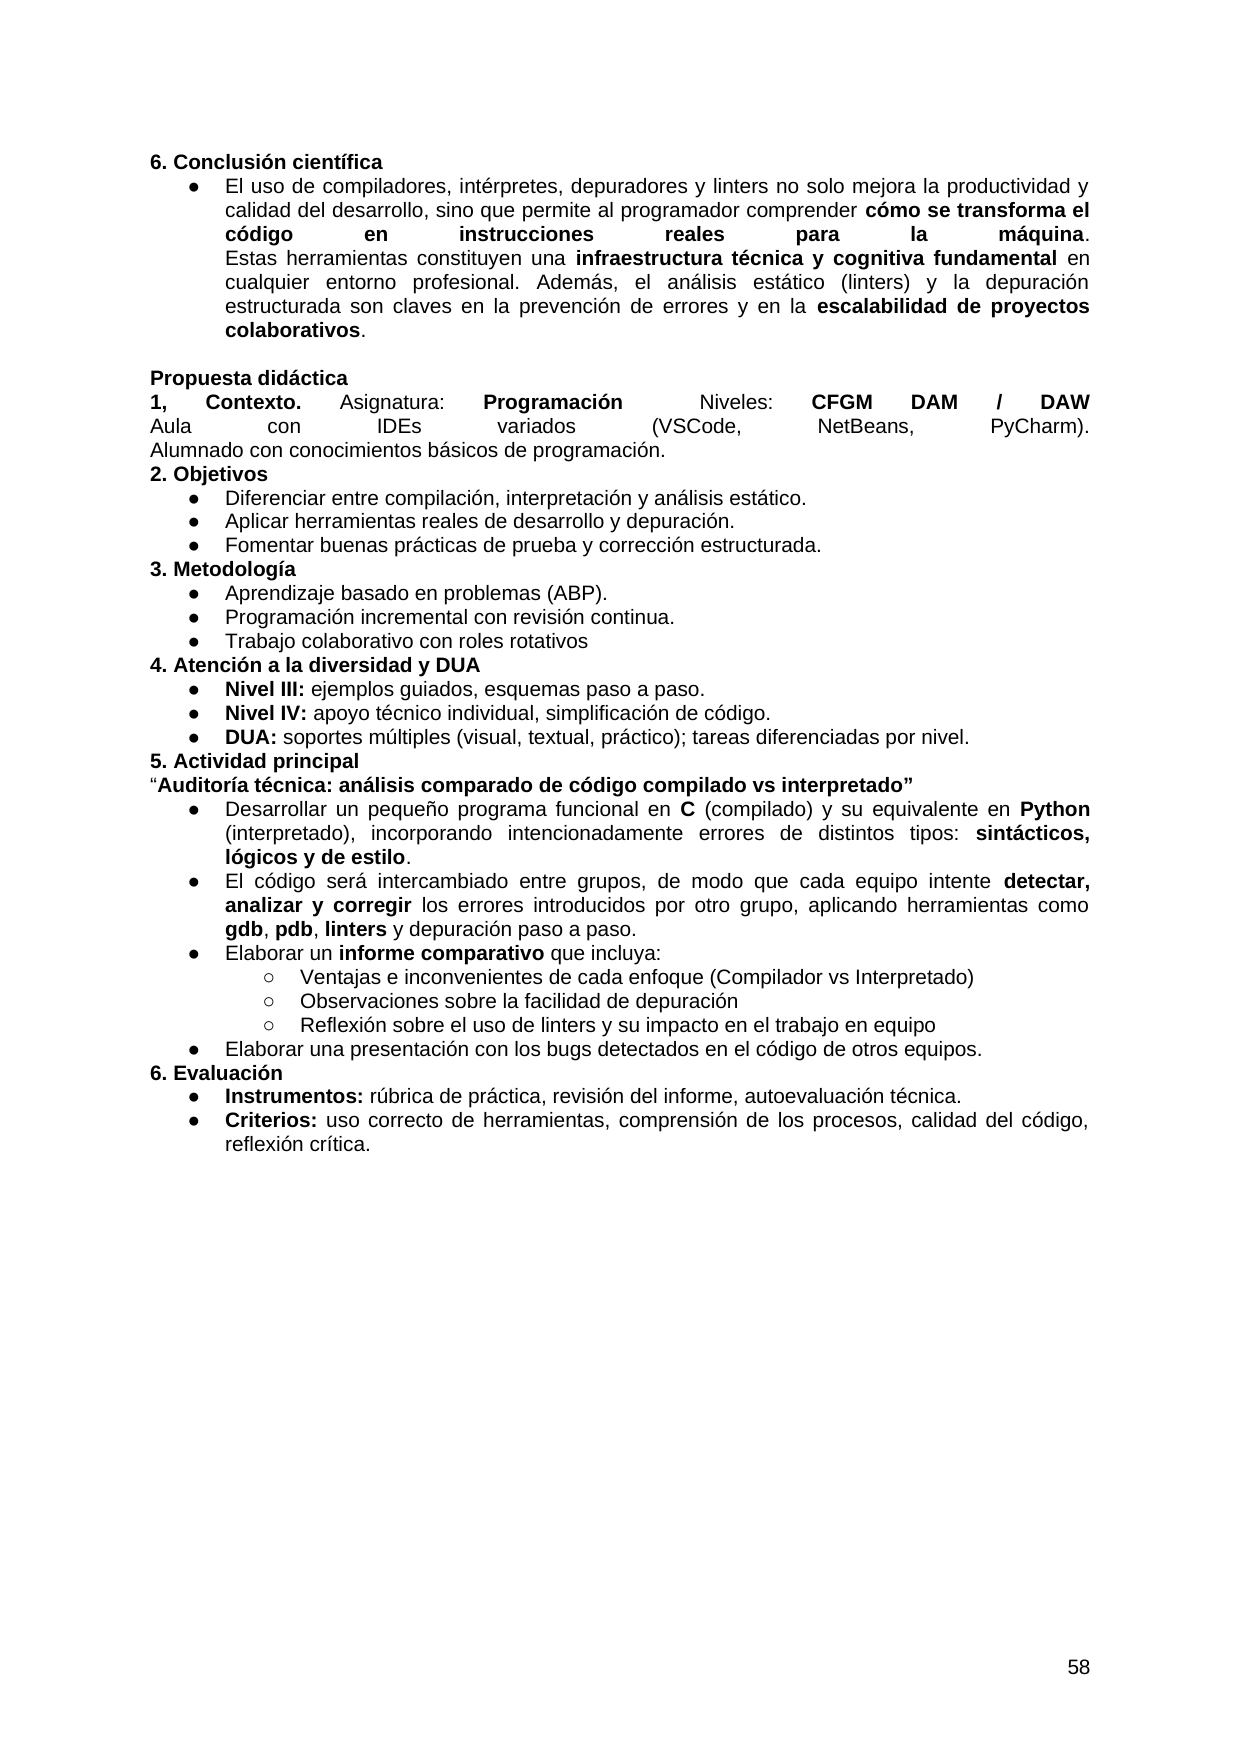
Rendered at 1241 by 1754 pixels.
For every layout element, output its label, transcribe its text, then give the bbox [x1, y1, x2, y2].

subtitle 2. Objetivos [150, 461, 1090, 485]
list Instrumentos: rúbrica de práctica, revisión del informe, autoevaluación técnica. [187, 1084, 1090, 1108]
list Trabajo colaborativo con roles rotativos [187, 629, 1090, 653]
list Programación incremental con revisión continua. [187, 605, 1090, 629]
list Aplicar herramientas reales de desarrollo y depuración. [187, 509, 1090, 533]
subtitle 4. Atención a la diversidad y DUA [150, 653, 1090, 677]
list Ventajas e inconvenientes de cada enfoque (Compilador vs Interpretado) [262, 964, 1090, 988]
list Criterios: uso correcto de herramientas, comprensión de los procesos, calidad del código, reflexión crítica. [187, 1108, 1090, 1156]
subtitle 6. Evaluación [150, 1060, 1090, 1084]
list El código será intercambiado entre grupos, de modo que cada equipo intente detectar, analizar y corregir los errores introducidos por otro grupo, aplicando herramientas como gdb, pdb, linters y depuración paso a paso. [187, 869, 1090, 941]
list Fomentar buenas prácticas de prueba y corrección estructurada. [187, 533, 1090, 557]
list DUA: soportes múltiples (visual, textual, práctico); tareas diferenciadas por nivel. [187, 725, 1090, 749]
list Elaborar una presentación con los bugs detectados en el código de otros equipos. [187, 1036, 1090, 1060]
list Nivel III: ejemplos guiados, esquemas paso a paso. [187, 677, 1090, 701]
list Nivel IV: apoyo técnico individual, simplificación de código. [187, 701, 1090, 725]
text 6. Conclusión científica [150, 150, 1090, 174]
list Elaborar un informe comparativo que incluya: [187, 941, 1090, 964]
text “Auditoría técnica: análisis comparado de código compilado vs interpretado” [150, 773, 1090, 797]
list Reflexión sobre el uso de linters y su impacto en el trabajo en equipo [262, 1012, 1090, 1036]
list Aprendizaje basado en problemas (ABP). [187, 581, 1090, 605]
list Observaciones sobre la facilidad de depuración [262, 988, 1090, 1012]
text 1, Contexto. Asignatura: Programación Niveles: CFGM DAM / DAW Aula con IDEs variados (VSCode, NetBeans, PyCharm). Alumnado con conocimientos básicos de programación. [150, 389, 1090, 461]
list El uso de compiladores, intérpretes, depuradores y linters no solo mejora la productividad y calidad del desarrollo, sino que permite al programador comprender cómo se transforma el código en instrucciones reales para la máquina. Estas herramientas constituyen una infraestructura técnica y cognitiva fundamental en cualquier entorno profesional. Además, el análisis estático (linters) y la depuración estructurada son claves en la prevención de errores y en la escalabilidad de proyectos colaborativos. [187, 174, 1090, 342]
list Desarrollar un pequeño programa funcional en C (compilado) y su equivalente en Python (interpretado), incorporando intencionadamente errores de distintos tipos: sintácticos, lógicos y de estilo. [187, 797, 1090, 869]
list Diferenciar entre compilación, interpretación y análisis estático. [187, 485, 1090, 509]
subtitle 3. Metodología [150, 557, 1090, 581]
subtitle Propuesta didáctica [150, 366, 1090, 389]
subtitle 5. Actividad principal [150, 749, 1090, 773]
